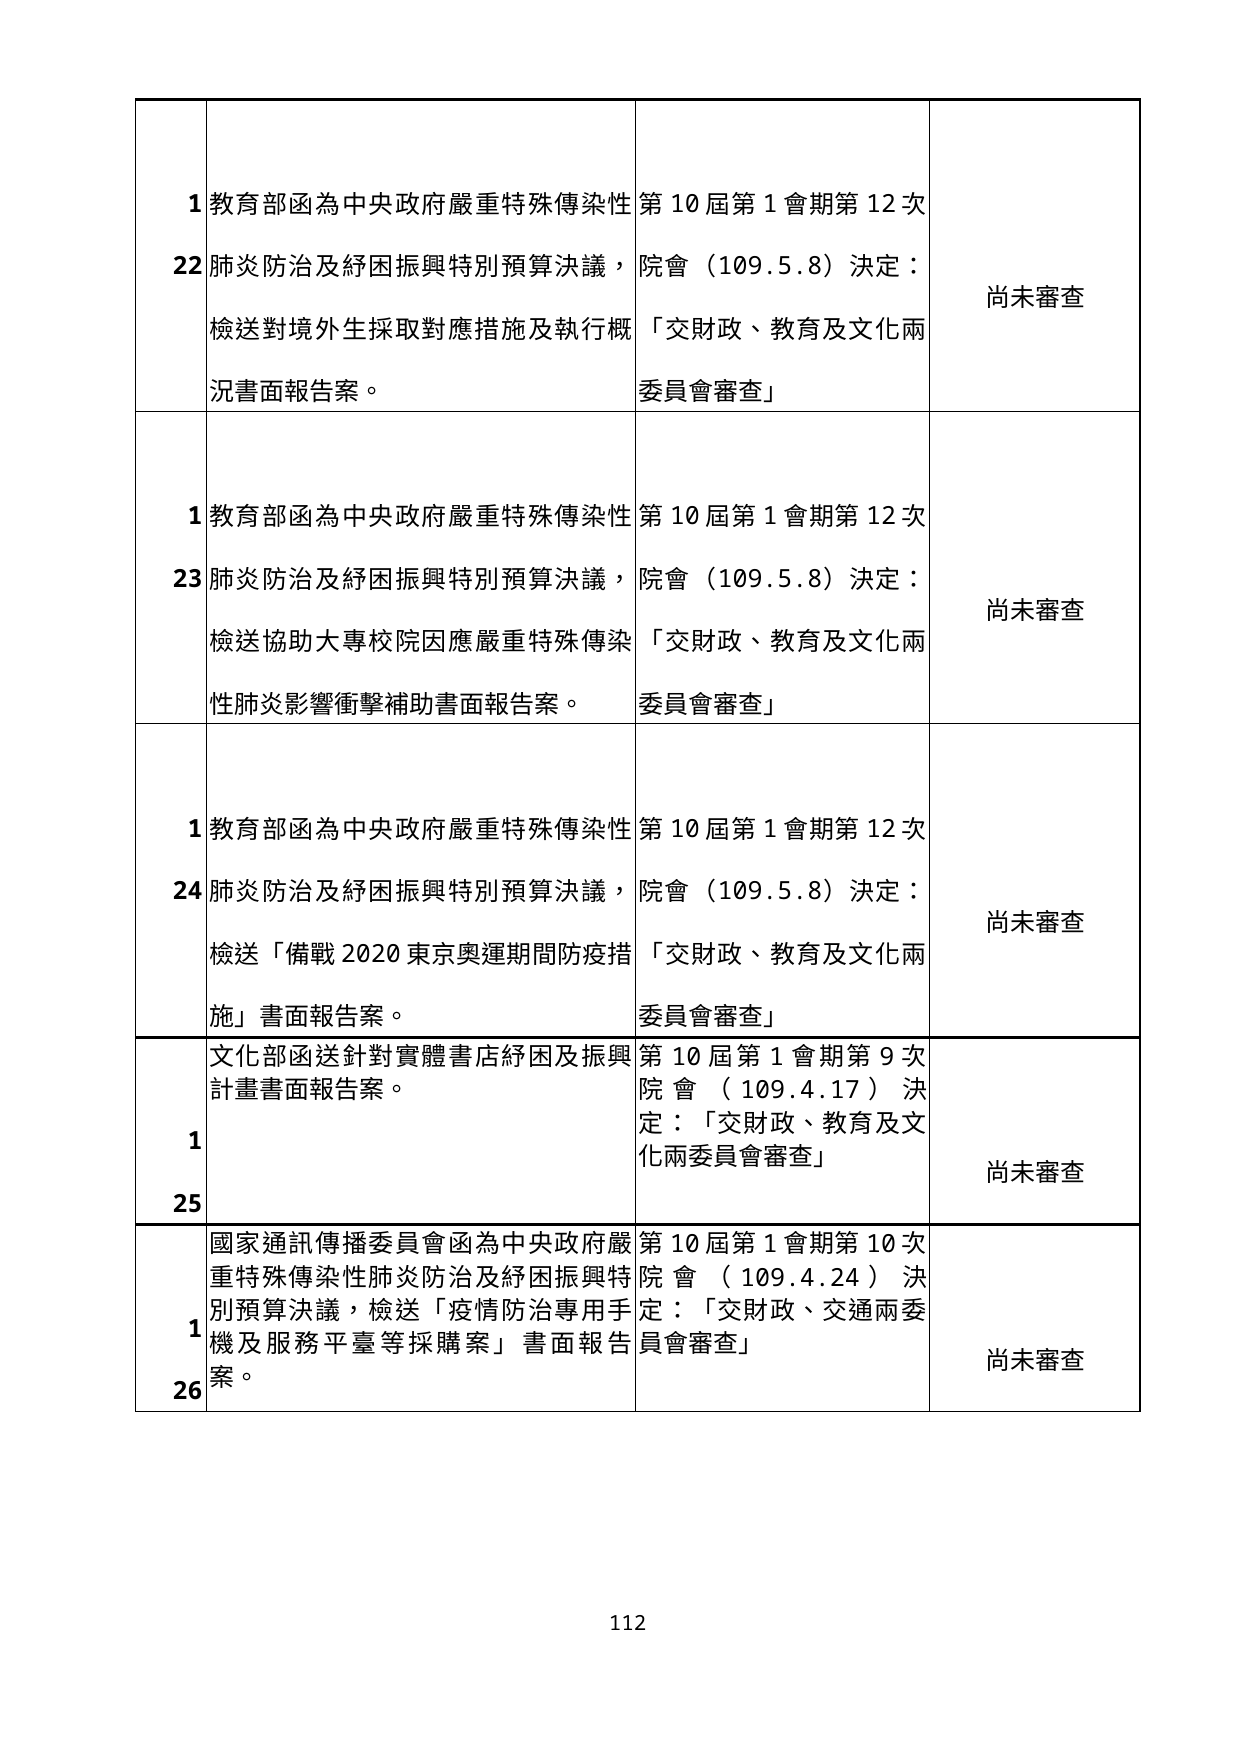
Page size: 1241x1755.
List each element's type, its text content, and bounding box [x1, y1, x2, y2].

table_cell 國家通訊傳播委員會函為中央政府嚴重特殊傳染性肺炎防治及紓困振興特別預算決議，檢送「疫情防治專用手機及服務平臺等採購案」書面報告案。 [207, 1226, 635, 1411]
table_cell 第10屆第1會期第10次院會（109.4.24）決定：「交財政、交通兩委員會審查」 [636, 1226, 929, 1411]
table_cell [136, 724, 206, 1036]
table_cell 第10屆第1會期第9次院會（109.4.17）決定：「交財政、教育及文化兩委員會審查」 [636, 1039, 929, 1223]
table_cell 尚未審查 [930, 1039, 1139, 1223]
table_cell 尚未審查 [930, 412, 1139, 723]
table_cell 文化部函送針對實體書店紓困及振興計畫書面報告案。 [207, 1039, 635, 1223]
table_cell 第10屆第1會期第12次院會（109.5.8）決定：「交財政、教育及文化兩委員會審查」 [636, 412, 929, 723]
table_cell 教育部函為中央政府嚴重特殊傳染性肺炎防治及紓困振興特別預算決議，檢送「備戰2020東京奧運期間防疫措施」書面報告案。 [207, 724, 635, 1036]
table_cell 教育部函為中央政府嚴重特殊傳染性肺炎防治及紓困振興特別預算決議，檢送對境外生採取對應措施及執行概況書面報告案。 [207, 101, 635, 411]
table_cell 尚未審查 [930, 1226, 1139, 1411]
table_cell [136, 1039, 206, 1223]
table_cell 第10屆第1會期第12次院會（109.5.8）決定：「交財政、教育及文化兩委員會審查」 [636, 724, 929, 1036]
table_cell [136, 412, 206, 723]
table_cell [136, 1226, 206, 1411]
table_cell 尚未審查 [930, 101, 1139, 411]
table_cell 教育部函為中央政府嚴重特殊傳染性肺炎防治及紓困振興特別預算決議，檢送協助大專校院因應嚴重特殊傳染性肺炎影響衝擊補助書面報告案。 [207, 412, 635, 723]
table_cell 第10屆第1會期第12次院會（109.5.8）決定：「交財政、教育及文化兩委員會審查」 [636, 101, 929, 411]
table_cell [136, 101, 206, 411]
table_cell 尚未審查 [930, 724, 1139, 1036]
